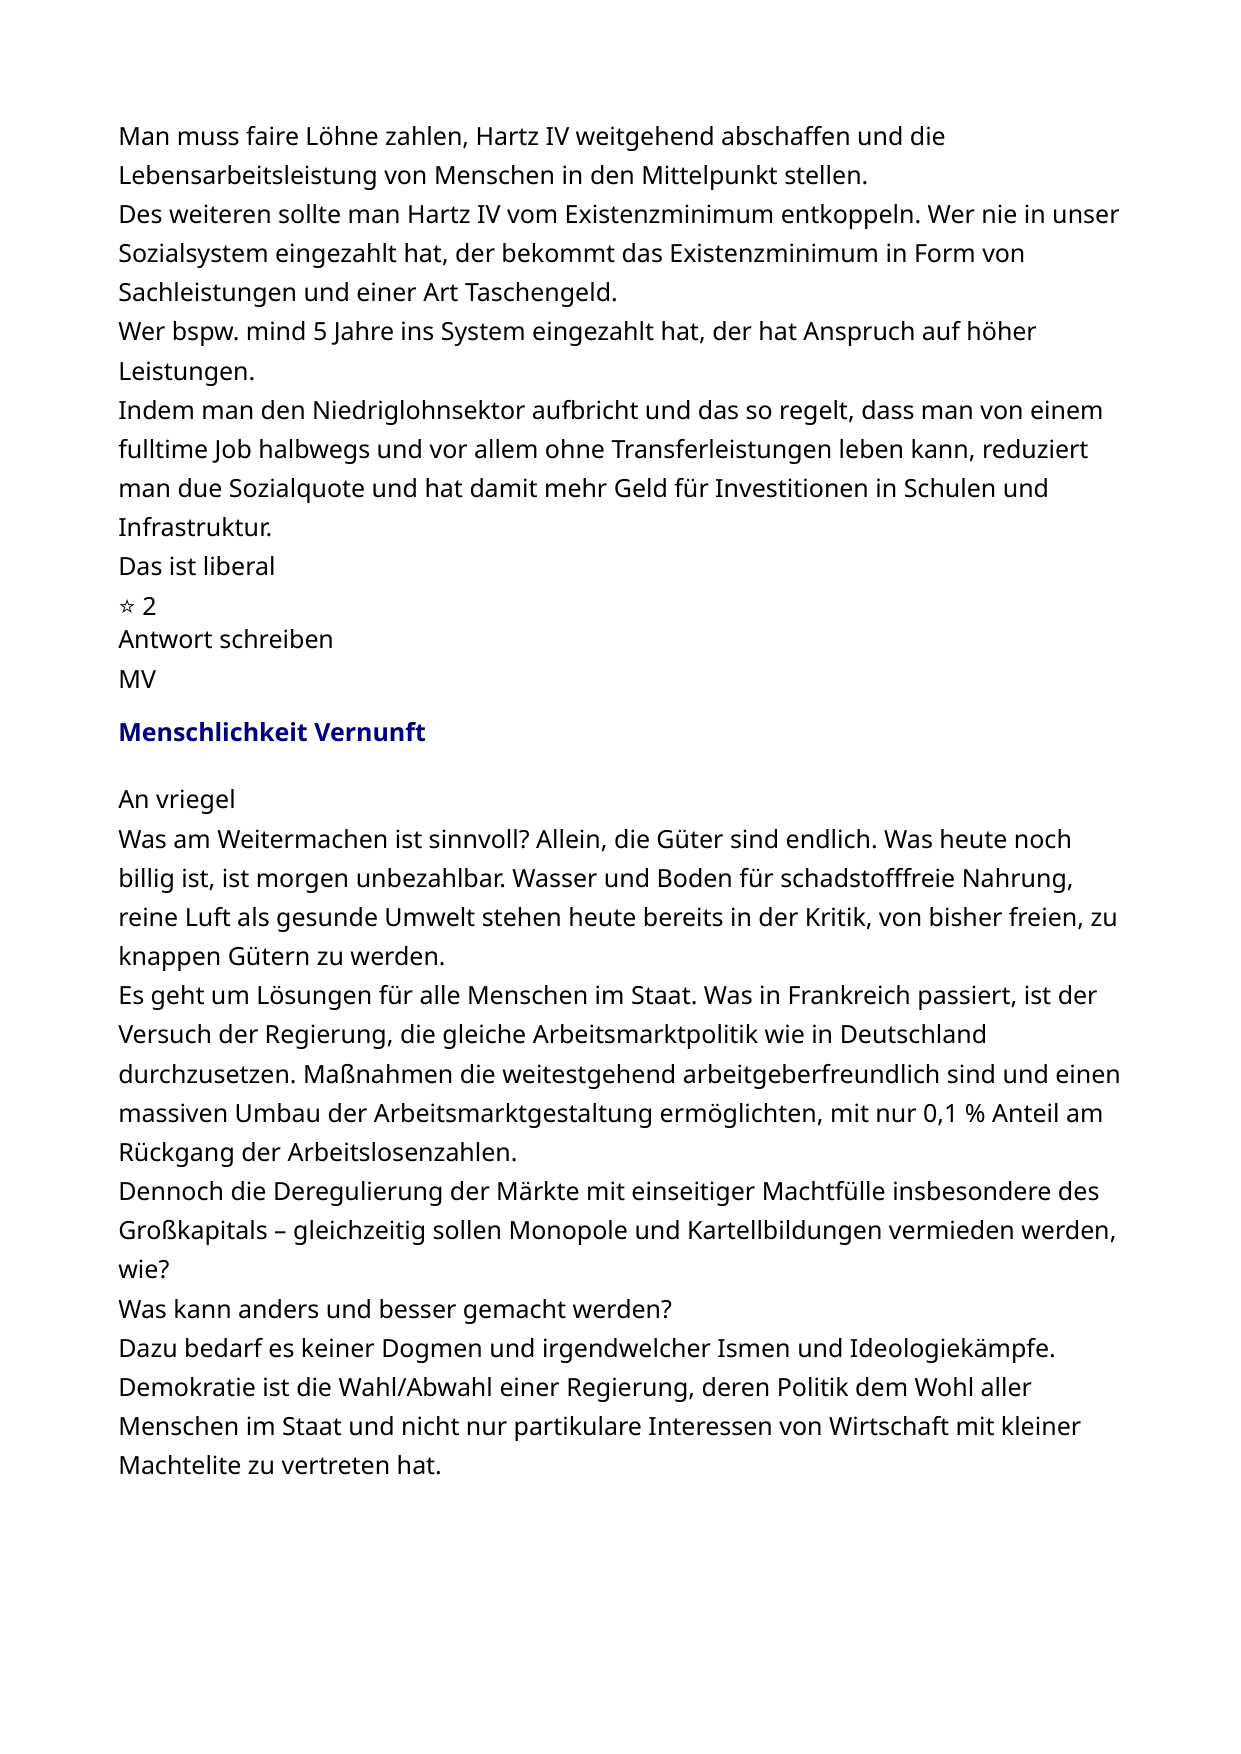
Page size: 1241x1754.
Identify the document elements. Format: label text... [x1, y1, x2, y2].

text Es geht um Lösungen für alle Menschen im Staat. Was in Frankreich passiert, ist der Versuch der Regierung, die gleiche Arbeitsmarktpolitik wie in Deutschland durchzusetzen. Maßnahmen die weitestgehend arbeitgeberfreundlich sind und einen massiven Umbau der Arbeitsmarktgestaltung ermöglichten, mit nur 0,1 % Anteil am Rückgang der Arbeitslosenzahlen. [118, 978, 1122, 1169]
text An vriegel [118, 782, 1122, 816]
text Antwort schreiben [118, 622, 1122, 656]
text Indem man den Niedriglohnsektor aufbricht und das so regelt, dass man von einem fulltime Job halbwegs und vor allem ohne Transferleistungen leben kann, reduziert man due Sozialquote und hat damit mehr Geld für Investitionen in Schulen und Infrastruktur. [118, 392, 1122, 544]
text Wer bspw. mind 5 Jahre ins System eingezahlt hat, der hat Anspruch auf höher Leistungen. [118, 314, 1122, 387]
text Das ist liberal [118, 549, 1122, 583]
text Was kann anders und besser gemacht werden? Dazu bedarf es keiner Dogmen und irgendwelcher Ismen und Ideologiekämpfe. [118, 1291, 1122, 1364]
text Was am Weitermachen ist sinnvoll? Allein, die Güter sind endlich. Was heute noch billig ist, ist morgen unbezahlbar. Wasser und Boden für schadstofffreie Nahrung, reine Luft als gesunde Umwelt stehen heute bereits in der Kritik, von bisher freien, zu knappen Gütern zu werden. [118, 821, 1122, 973]
text Dennoch die Deregulierung der Märkte mit einseitiger Machtfülle insbesondere des Großkapitals – gleichzeitig sollen Monopole und Kartellbildungen vermieden werden, wie? [118, 1174, 1122, 1286]
text Demokratie ist die Wahl/Abwahl einer Regierung, deren Politik dem Wohl aller Menschen im Staat und nicht nur partikulare Interessen von Wirtschaft mit kleiner Machtelite zu vertreten hat. [118, 1370, 1122, 1482]
subtitle Menschlichkeit Vernunft [118, 715, 1122, 749]
text MV [118, 661, 1122, 695]
text ⭐️ 2 [118, 588, 1122, 622]
text Des weiteren sollte man Hartz IV vom Existenzminimum entkoppeln. Wer nie in unser Sozialsystem eingezahlt hat, der bekommt das Existenzminimum in Form von Sachleistungen und einer Art Taschengeld. [118, 196, 1122, 309]
text Man muss faire Löhne zahlen, Hartz IV weitgehend abschaffen und die Lebensarbeitsleistung von Menschen in den Mittelpunkt stellen. [118, 118, 1122, 191]
